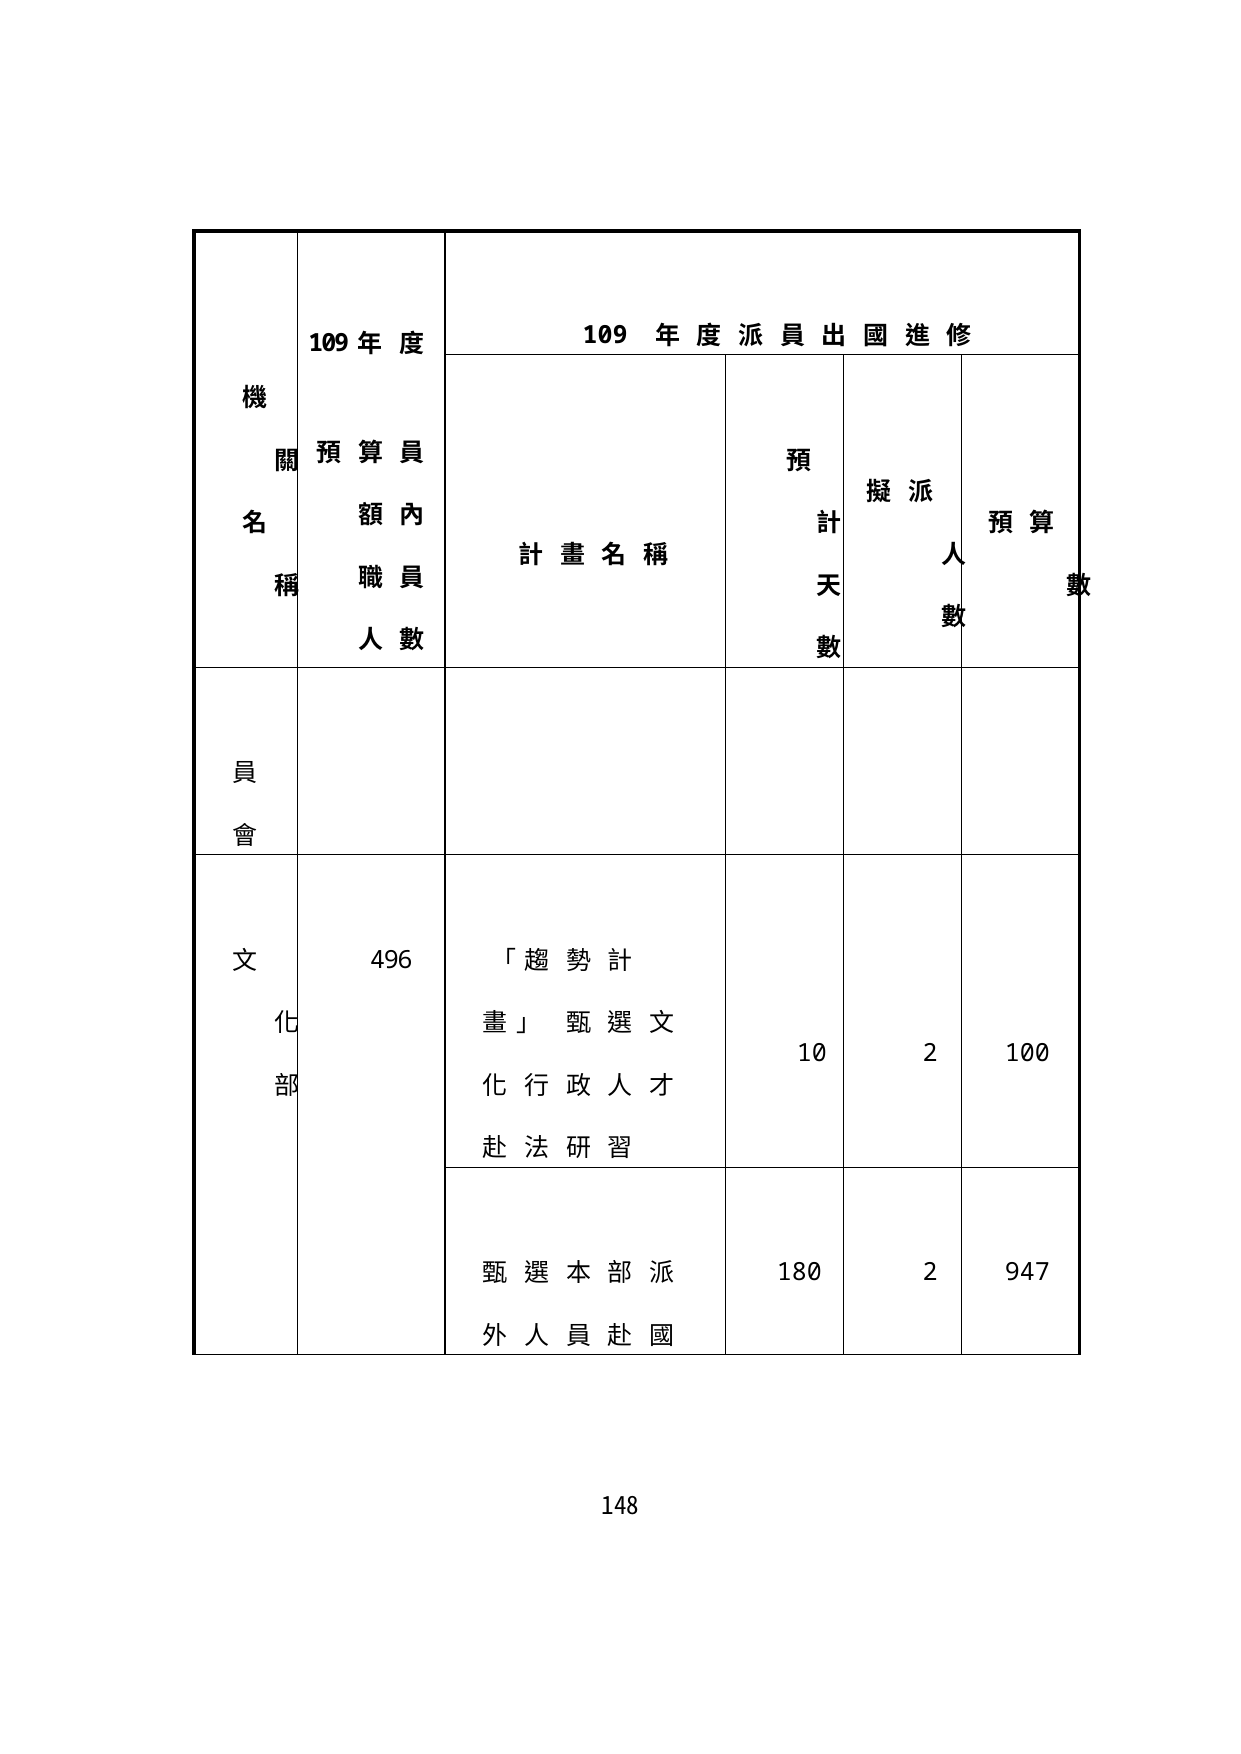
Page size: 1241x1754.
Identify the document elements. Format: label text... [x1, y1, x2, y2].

table_cell 計畫名稱 [446, 355, 725, 667]
table_cell - [726, 668, 843, 854]
table_cell 100 [962, 855, 1078, 1167]
table_cell 預計天數 [726, 355, 843, 667]
table_header 109年度派員出國進修 [446, 233, 1078, 354]
table_cell 「趨勢計畫」甄選文化行政人才赴法研習 [446, 855, 725, 1167]
table_cell - [844, 668, 961, 854]
table_cell 947 [962, 1168, 1078, 1354]
table_cell 10 [726, 855, 843, 1167]
table_cell 員會 [196, 668, 297, 854]
table_cell 文化部 [196, 855, 297, 1354]
table_cell 2 [844, 855, 961, 1167]
table_cell - [446, 668, 725, 854]
table_cell 甄選本部派外人員赴國 [446, 1168, 725, 1354]
table_cell 2 [844, 1168, 961, 1354]
table_header 機關 名稱 [196, 233, 297, 667]
table_cell 擬派人數 [844, 355, 961, 667]
table_cell 180 [726, 1168, 843, 1354]
table_cell 預算數 [962, 355, 1078, 667]
table_header 109年度 預算員額內職員人數 [298, 233, 444, 667]
table_cell [962, 668, 1078, 854]
table_cell 496 [298, 855, 444, 1354]
table_cell [298, 668, 444, 854]
